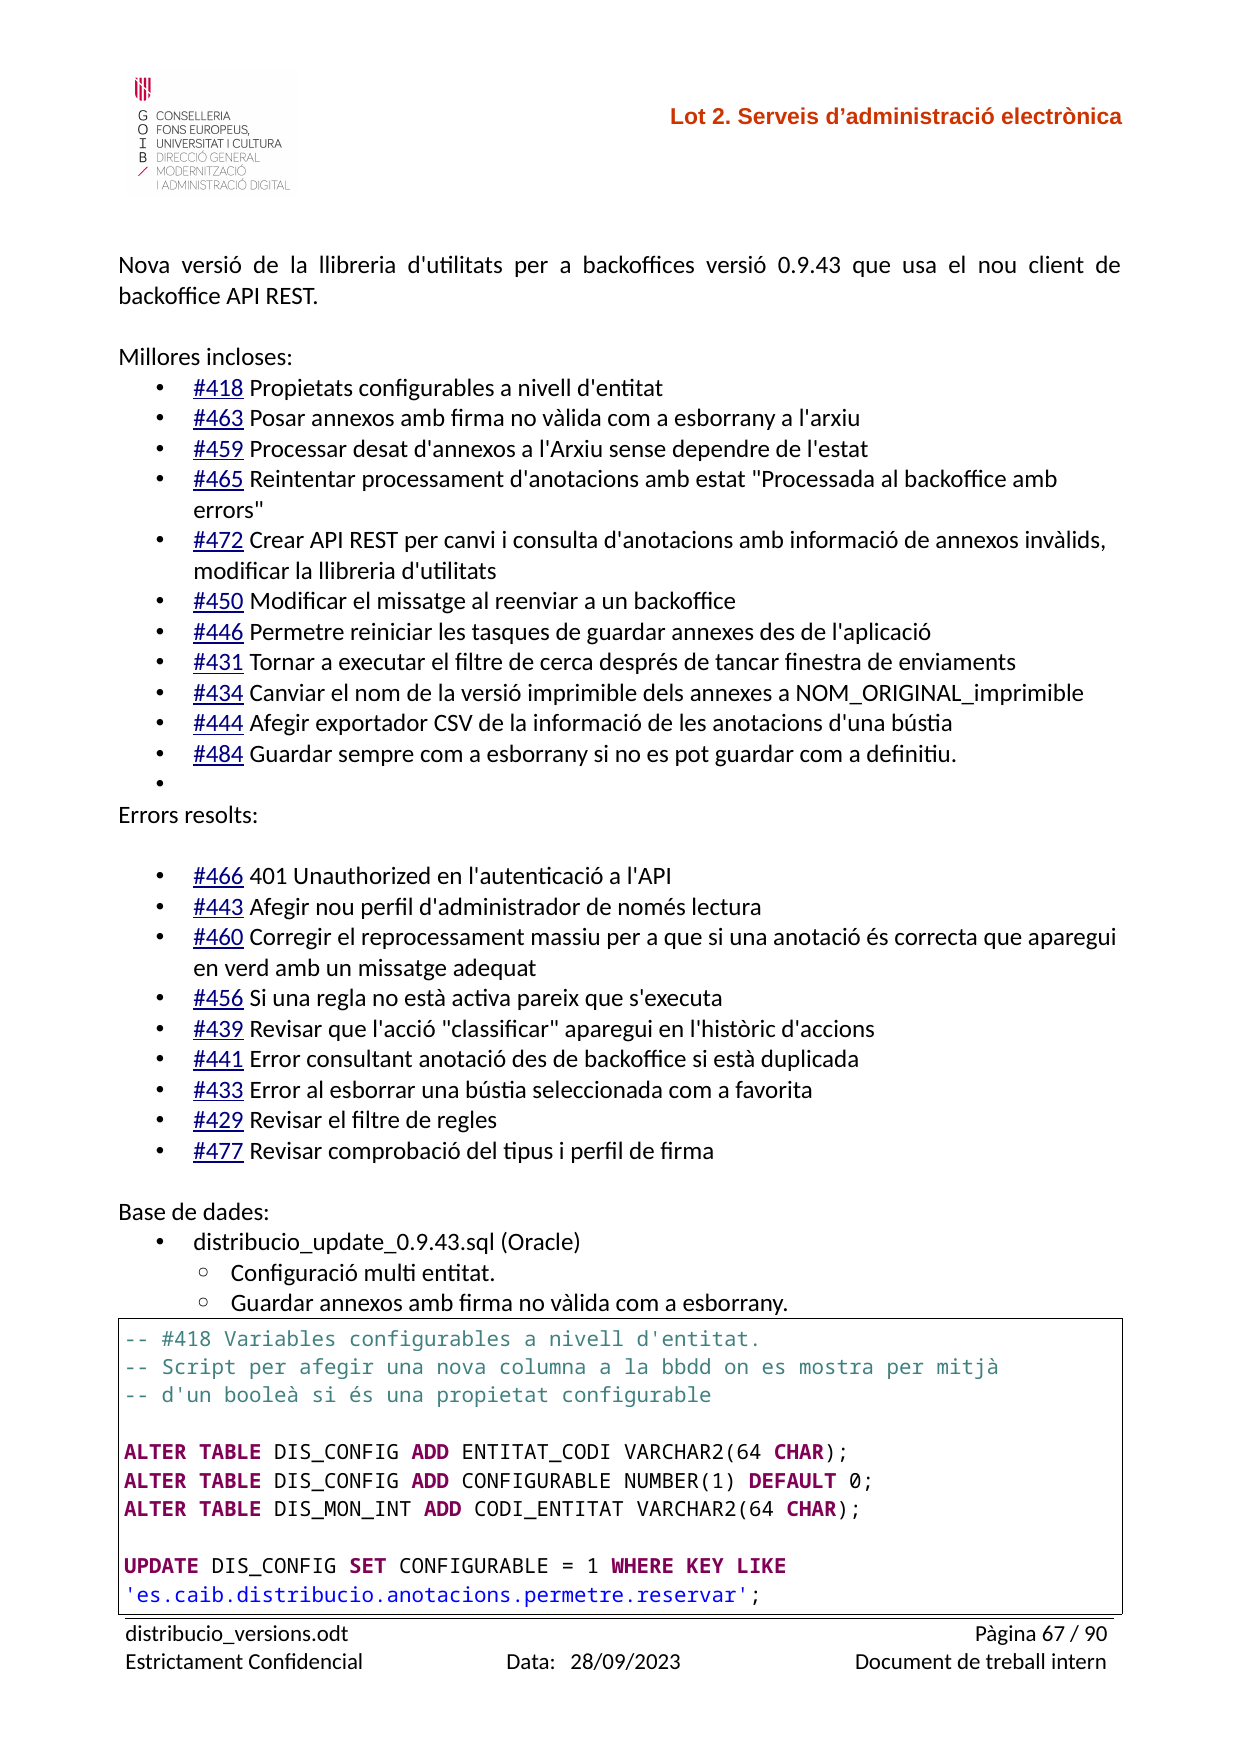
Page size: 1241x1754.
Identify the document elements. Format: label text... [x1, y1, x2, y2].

list #443 Afegir nou perfil d'administrador de només lectura [156, 891, 1122, 921]
list #466 401 Unauthorized en l'autenticació a l'API [156, 860, 1122, 891]
list #450 Modificar el missatge al reenviar a un backoffice [156, 585, 1122, 616]
list #446 Permetre reiniciar les tasques de guardar annexes des de l'aplicació [156, 616, 1122, 646]
text Errors resolts: [118, 799, 1122, 829]
list #460 Corregir el reprocessament massiu per a que si una anotació és correcta que aparegui en verd amb un missatge adequat [156, 921, 1122, 982]
list Guardar annexos amb firma no vàlida com a esborrany. [193, 1287, 1122, 1318]
list #465 Reintentar processament d'anotacions amb estat "Processada al backoffice amb errors" [156, 463, 1122, 524]
list #456 Si una regla no està activa pareix que s'executa [156, 982, 1122, 1013]
list Configuració multi entitat. [193, 1257, 1122, 1287]
list #444 Afegir exportador CSV de la informació de les anotacions d'una bústia [156, 707, 1122, 738]
text Nova versió de la llibreria d'utilitats per a backoffices versió 0.9.43 que usa el nou client de backoffice API REST. [118, 250, 1122, 311]
list #477 Revisar comprobació del tipus i perfil de firma [156, 1135, 1122, 1165]
list #441 Error consultant anotació des de backoffice si està duplicada [156, 1043, 1122, 1074]
list #439 Revisar que l'acció "classificar" aparegui en l'històric d'accions [156, 1013, 1122, 1043]
list #434 Canviar el nom de la versió imprimible dels annexes a NOM_ORIGINAL_imprimible [156, 677, 1122, 707]
list #433 Error al esborrar una bústia seleccionada com a favorita [156, 1074, 1122, 1104]
picture [126, 70, 299, 197]
table_header -- #418 Variables configurables a nivell d'entitat. -- Script per afegir una nova columna a la bbdd on es mostra per mitjà -- d'un booleà si és una propietat configurable ALTER TABLE DIS_CONFIG ADD ENTITAT_CODI VARCHAR2(64 CHAR); ALTER TABLE DIS_CONFIG ADD CONFIGURABLE NUMBER(1) DEFAULT 0; ALTER TABLE DIS_MON_INT ADD CODI_ENTITAT VARCHAR2(64 CHAR); UPDATE DIS_CONFIG SET CONFIGURABLE = 1 WHERE KEY LIKE 'es.caib.distribucio.anotacions.permetre.reservar'; [119, 1319, 1122, 1614]
list #459 Processar desat d'annexos a l'Arxiu sense dependre de l'estat [156, 433, 1122, 463]
text Base de dades: [118, 1196, 1122, 1226]
list distribucio_update_0.9.43.sql (Oracle) [156, 1226, 1122, 1257]
list #418 Propietats configurables a nivell d'entitat [156, 372, 1122, 402]
list #484 Guardar sempre com a esborrany si no es pot guardar com a definitiu. [156, 738, 1122, 768]
text Millores incloses: [118, 341, 1122, 372]
list #472 Crear API REST per canvi i consulta d'anotacions amb informació de annexos invàlids, modificar la llibreria d'utilitats [156, 524, 1122, 585]
list #463 Posar annexos amb firma no vàlida com a esborrany a l'arxiu [156, 402, 1122, 433]
list #431 Tornar a executar el filtre de cerca després de tancar finestra de enviaments [156, 646, 1122, 677]
list #429 Revisar el filtre de regles [156, 1104, 1122, 1135]
